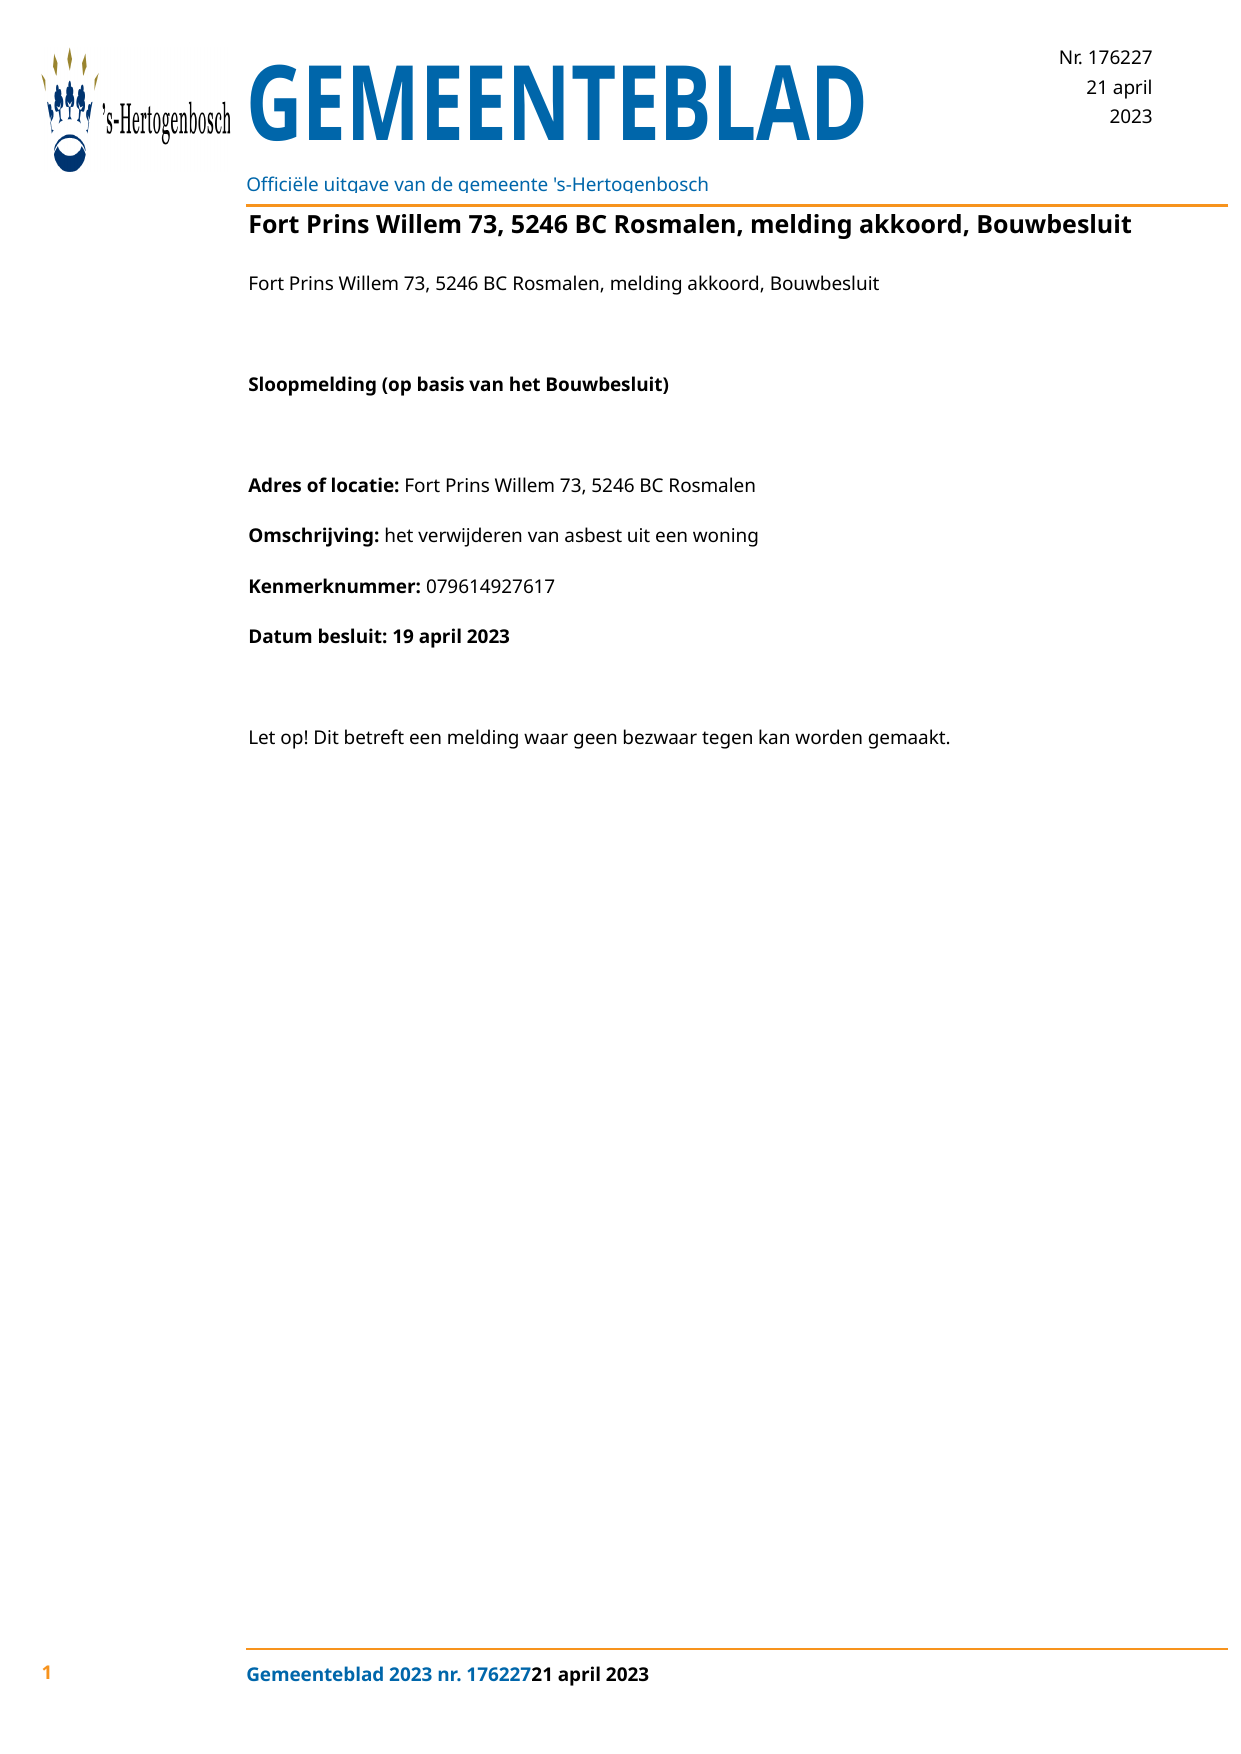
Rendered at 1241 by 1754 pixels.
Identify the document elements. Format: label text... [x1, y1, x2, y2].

text Sloopmelding (op basis van het Bouwbesluit) [248, 371, 1152, 397]
text Kenmerknummer: 079614927617 [248, 573, 1152, 598]
text Omschrijving: het verwijderen van asbest uit een woning [248, 522, 1152, 548]
picture [41, 47, 231, 172]
text Fort Prins Willem 73, 5246 BC Rosmalen, melding akkoord, Bouwbesluit [248, 207, 1152, 241]
text Datum besluit: 19 april 2023 [248, 623, 1152, 649]
text Let op! Dit betreft een melding waar geen bezwaar tegen kan worden gemaakt. [248, 724, 1152, 750]
text Fort Prins Willem 73, 5246 BC Rosmalen, melding akkoord, Bouwbesluit [248, 270, 1152, 296]
text Adres of locatie: Fort Prins Willem 73, 5246 BC Rosmalen [248, 472, 1152, 498]
